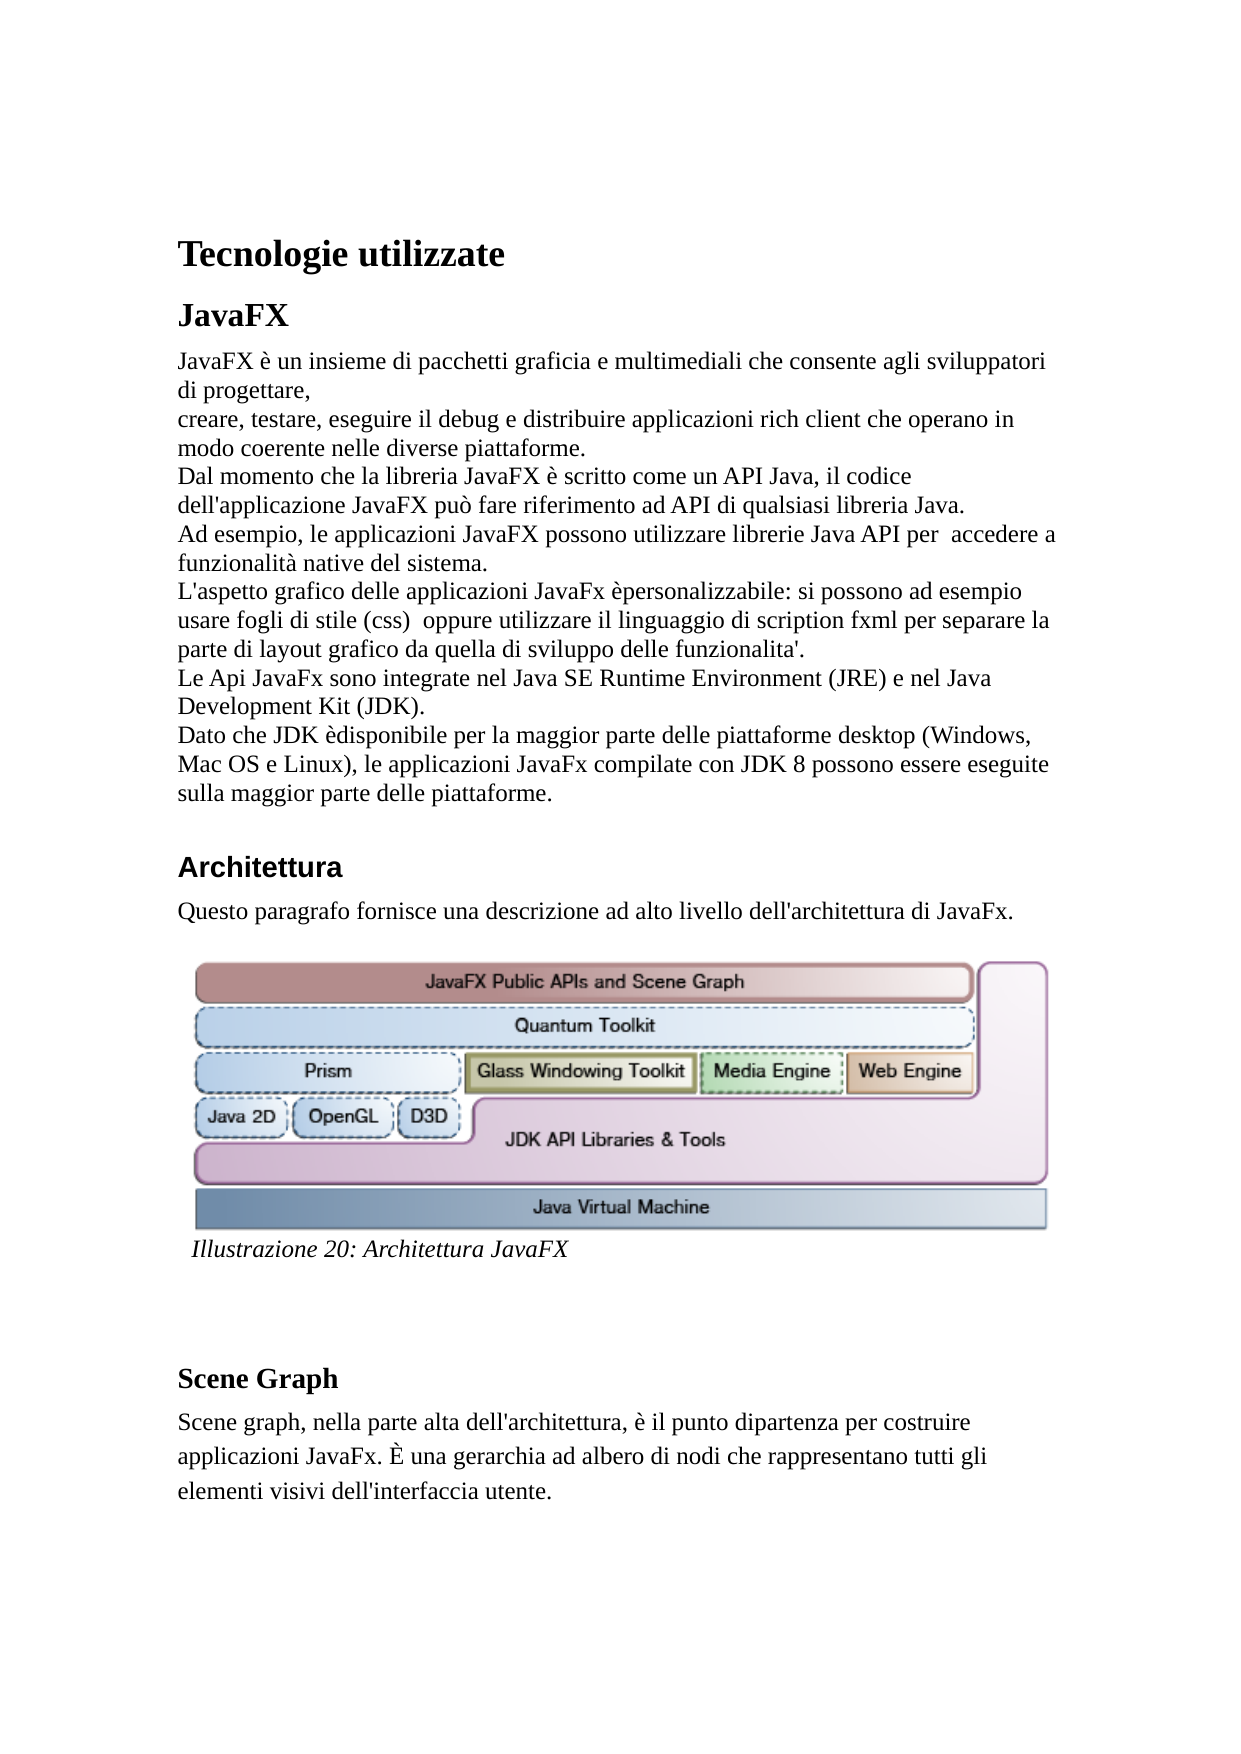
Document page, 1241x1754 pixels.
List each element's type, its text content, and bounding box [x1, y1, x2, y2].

text Le Api JavaFx sono integrate nel Java SE Runtime Environment (JRE) e nel Java Development Kit (JDK). [177, 663, 1063, 720]
text JavaFX è un insieme di pacchetti graficia e multimediali che consente agli sviluppatori di progettare, [177, 346, 1063, 404]
text Scene graph, nella parte alta dell'architettura, è il punto dipartenza per costruire applicazioni JavaFx. È una gerarchia ad albero di nodi che rappresentano tutti gli elementi visivi dell'interfaccia utente. [177, 1407, 1063, 1504]
text Ad esempio, le applicazioni JavaFX possono utilizzare librerie Java API per accedere a funzionalità native del sistema. [177, 519, 1063, 576]
text Dal momento che la libreria JavaFX è scritto come un API Java, il codice dell'applicazione JavaFX può fare riferimento ad API di qualsiasi libreria Java. [177, 461, 1063, 519]
picture [191, 957, 1049, 1234]
text Illustrazione 20: Architettura JavaFX [191, 1234, 1049, 1263]
subtitle JavaFX [177, 295, 1063, 334]
subtitle Tecnologie utilizzate [177, 231, 1063, 274]
subtitle Scene Graph [177, 1361, 1063, 1394]
text L'aspetto grafico delle applicazioni JavaFx èpersonalizzabile: si possono ad esempio usare fogli di stile (css) oppure utilizzare il linguaggio di scription fxml per separare la parte di layout grafico da quella di sviluppo delle funzionalita'. [177, 576, 1063, 663]
subtitle Architettura [177, 850, 1063, 883]
text Dato che JDK èdisponibile per la maggior parte delle piattaforme desktop (Windows, Mac OS e Linux), le applicazioni JavaFx compilate con JDK 8 possono essere eseguite sulla maggior parte delle piattaforme. [177, 720, 1063, 806]
text Questo paragrafo fornisce una descrizione ad alto livello dell'architettura di JavaFx. [177, 896, 1063, 924]
text creare, testare, eseguire il debug e distribuire applicazioni rich client che operano in modo coerente nelle diverse piattaforme. [177, 404, 1063, 461]
